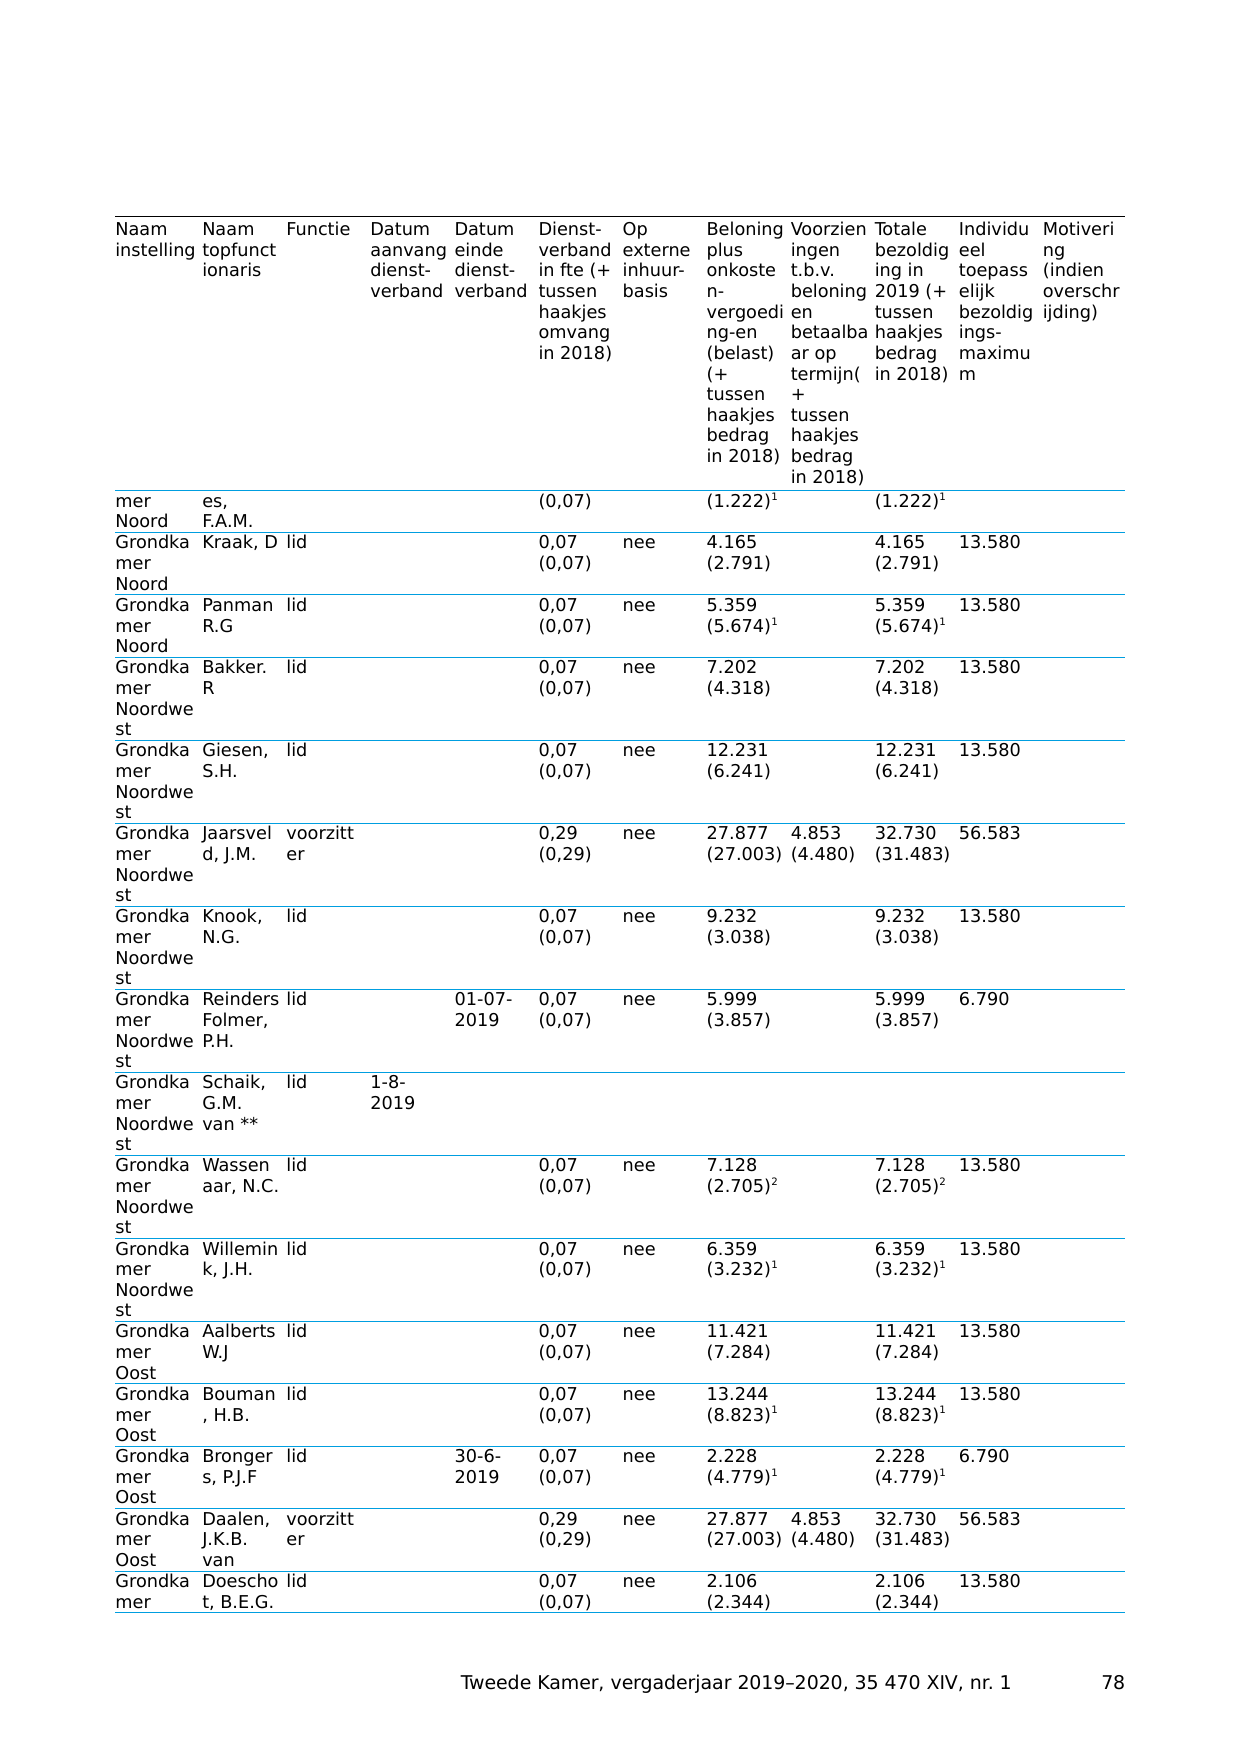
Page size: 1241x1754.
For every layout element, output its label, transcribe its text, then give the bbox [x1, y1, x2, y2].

table_cell [1040, 658, 1125, 740]
table_cell voorzitter [283, 1509, 367, 1571]
table_cell [451, 491, 535, 532]
table_cell lid [283, 1239, 367, 1321]
table_cell [788, 1322, 872, 1383]
table_cell [788, 491, 872, 532]
table_cell 12.231 (6.241) [704, 741, 788, 823]
table_cell 13.580 [956, 741, 1040, 823]
table_cell 9.232 (3.038) [872, 907, 956, 989]
table_cell [788, 1384, 872, 1446]
table_cell 13.580 [956, 1384, 1040, 1446]
table_cell [367, 1572, 451, 1612]
table_cell [788, 907, 872, 989]
table_cell [788, 741, 872, 823]
table_cell lid [283, 658, 367, 740]
table_cell [1040, 1239, 1125, 1321]
table_cell 0,07 (0,07) [535, 1447, 619, 1508]
table_cell [1040, 824, 1125, 906]
table_cell Grondkamer Oost [115, 1322, 199, 1383]
table_cell nee [620, 1384, 703, 1446]
table_cell Beloning plus onkosten-vergoeding-en (belast) (+ tussen haakjes bedrag in 2018) [704, 217, 788, 490]
table_cell [620, 1073, 703, 1155]
table_cell 13.244 (8.823)1 [704, 1384, 788, 1446]
table_cell nee [620, 907, 703, 989]
table_cell 11.421 (7.284) [704, 1322, 788, 1383]
table_cell 0,07 (0,07) [535, 907, 619, 989]
table_cell es, F.A.M. [199, 491, 283, 532]
table_cell 9.232 (3.038) [704, 907, 788, 989]
table_cell [1040, 533, 1125, 594]
table_cell 6.359 (3.232)1 [704, 1239, 788, 1321]
table_cell [1040, 1509, 1125, 1571]
table_cell [367, 990, 451, 1072]
table_cell 56.583 [956, 824, 1040, 906]
table_cell Naam topfunctionaris [199, 217, 283, 490]
table_cell nee [620, 1447, 703, 1508]
table_cell 13.580 [956, 1156, 1040, 1238]
table_cell 0,07 (0,07) [535, 1156, 619, 1238]
table_cell [283, 491, 367, 532]
table_cell 6.790 [956, 990, 1040, 1072]
table_cell [367, 907, 451, 989]
table_cell nee [620, 595, 703, 657]
table_cell lid [283, 595, 367, 657]
table_cell Kraak, D [199, 533, 283, 594]
table_cell lid [283, 1073, 367, 1155]
table_cell 5.359 (5.674)1 [872, 595, 956, 657]
table_cell mer Noord [115, 491, 199, 532]
table_cell 30-6-2019 [451, 1447, 535, 1508]
table_cell 0,07 (0,07) [535, 1384, 619, 1446]
table_cell [1040, 1156, 1125, 1238]
table_cell 6.359 (3.232)1 [872, 1239, 956, 1321]
table_cell [451, 741, 535, 823]
table_cell (1.222)1 [872, 491, 956, 532]
table_cell [451, 1572, 535, 1612]
table_cell Datum einde dienst-verband [451, 217, 535, 490]
table_cell lid [283, 1384, 367, 1446]
table_cell Brongers, P.J.F [199, 1447, 283, 1508]
table_cell 0,07 (0,07) [535, 658, 619, 740]
table_cell [788, 990, 872, 1072]
table_cell 0,07 (0,07) [535, 1572, 619, 1612]
table_cell (0,07) [535, 491, 619, 532]
table_cell [451, 1322, 535, 1383]
table_cell 2.228 (4.779)1 [872, 1447, 956, 1508]
table_cell lid [283, 1322, 367, 1383]
table_cell [1040, 491, 1125, 532]
table_cell [367, 1322, 451, 1383]
table_cell [1040, 1384, 1125, 1446]
table_cell Daalen, J.K.B. van [199, 1509, 283, 1571]
table_cell Grondkamer Noordwest [115, 1239, 199, 1321]
table_cell nee [620, 990, 703, 1072]
table_cell 11.421 (7.284) [872, 1322, 956, 1383]
table_cell 0,29 (0,29) [535, 1509, 619, 1571]
table_cell Wassenaar, N.C. [199, 1156, 283, 1238]
table_cell lid [283, 533, 367, 594]
table_cell [872, 1073, 956, 1155]
table_cell 6.790 [956, 1447, 1040, 1508]
table_cell [956, 491, 1040, 532]
table_cell Grondkamer Noordwest [115, 824, 199, 906]
table_cell nee [620, 824, 703, 906]
table_cell [704, 1073, 788, 1155]
table_cell nee [620, 533, 703, 594]
table_cell [451, 533, 535, 594]
table_cell [451, 1073, 535, 1155]
table_cell nee [620, 658, 703, 740]
table_cell [788, 533, 872, 594]
table_cell [788, 1073, 872, 1155]
table_cell 13.580 [956, 533, 1040, 594]
table_cell 5.999 (3.857) [872, 990, 956, 1072]
table_cell Grondkamer Noordwest [115, 990, 199, 1072]
table_cell 56.583 [956, 1509, 1040, 1571]
table_cell 27.877 (27.003) [704, 824, 788, 906]
table_cell 13.580 [956, 595, 1040, 657]
table_cell 32.730 (31.483) [872, 824, 956, 906]
table_cell 0,07 (0,07) [535, 1322, 619, 1383]
table_cell 13.580 [956, 658, 1040, 740]
table_cell 4.165 (2.791) [704, 533, 788, 594]
table_cell [788, 1447, 872, 1508]
table_cell 13.580 [956, 1322, 1040, 1383]
table_cell [451, 1509, 535, 1571]
table_cell [451, 1156, 535, 1238]
table_cell [367, 1156, 451, 1238]
table_cell Grondkamer Noordwest [115, 907, 199, 989]
table_cell Aalberts W.J [199, 1322, 283, 1383]
table_cell [367, 658, 451, 740]
table_cell voorzitter [283, 824, 367, 906]
table_cell 0,07 (0,07) [535, 1239, 619, 1321]
table_cell Grondkamer Noordwest [115, 1073, 199, 1155]
table_cell Totale bezoldiging in 2019 (+ tussen haakjes bedrag in 2018) [872, 217, 956, 490]
table_cell 4.853 (4.480) [788, 824, 872, 906]
table_cell 13.580 [956, 1239, 1040, 1321]
table_cell [1040, 1572, 1125, 1612]
table_cell Bouman, H.B. [199, 1384, 283, 1446]
table_cell 0,07 (0,07) [535, 533, 619, 594]
table_cell 0,07 (0,07) [535, 595, 619, 657]
table_cell [451, 1239, 535, 1321]
table_cell (1.222)1 [704, 491, 788, 532]
table_cell [1040, 1322, 1125, 1383]
table_cell 13.580 [956, 1572, 1040, 1612]
table_header Bezoldiging van topfunctionarissen [115, 191, 1125, 216]
table_cell lid [283, 1447, 367, 1508]
table_cell nee [620, 1239, 703, 1321]
table_cell [367, 741, 451, 823]
table_cell 2.106 (2.344) [704, 1572, 788, 1612]
table_cell Knook, N.G. [199, 907, 283, 989]
table_cell 1-8-2019 [367, 1073, 451, 1155]
table_cell [788, 658, 872, 740]
table_cell 7.128 (2.705)2 [704, 1156, 788, 1238]
table_cell [788, 1156, 872, 1238]
table_cell Naam instelling [115, 217, 199, 490]
table_cell 0,07 (0,07) [535, 741, 619, 823]
table_cell 13.580 [956, 907, 1040, 989]
table_cell 7.202 (4.318) [872, 658, 956, 740]
table_cell [1040, 990, 1125, 1072]
table_cell nee [620, 1572, 703, 1612]
table_cell Grondkamer Noordwest [115, 741, 199, 823]
table_cell Grondkamer Noordwest [115, 1156, 199, 1238]
table_cell [788, 1239, 872, 1321]
table_cell lid [283, 907, 367, 989]
table_cell 2.228 (4.779)1 [704, 1447, 788, 1508]
table_cell [367, 1509, 451, 1571]
table_cell 0,29 (0,29) [535, 824, 619, 906]
table_cell nee [620, 741, 703, 823]
table_cell 27.877 (27.003) [704, 1509, 788, 1571]
table_cell [1040, 741, 1125, 823]
table_cell lid [283, 1156, 367, 1238]
table_cell [367, 491, 451, 532]
table_cell Datum aanvang dienst-verband [367, 217, 451, 490]
table_cell [367, 824, 451, 906]
table_cell nee [620, 1156, 703, 1238]
table_cell lid [283, 1572, 367, 1612]
table_cell 12.231 (6.241) [872, 741, 956, 823]
table_cell Panman R.G [199, 595, 283, 657]
table_cell [788, 595, 872, 657]
table_cell [451, 1384, 535, 1446]
table_cell [367, 1447, 451, 1508]
table_cell lid [283, 741, 367, 823]
table_cell lid [283, 990, 367, 1072]
table_cell 0,07 (0,07) [535, 990, 619, 1072]
table_cell [535, 1073, 619, 1155]
table_cell 2.106 (2.344) [872, 1572, 956, 1612]
table_cell Schaik, G.M. van ** [199, 1073, 283, 1155]
table_cell 4.165 (2.791) [872, 533, 956, 594]
table_cell [1040, 595, 1125, 657]
table_cell Grondkamer Oost [115, 1384, 199, 1446]
table_cell 7.128 (2.705)2 [872, 1156, 956, 1238]
table_cell [788, 1572, 872, 1612]
table_cell [620, 491, 703, 532]
table_cell Bakker. R [199, 658, 283, 740]
table_cell Grondkamer Noordwest [115, 658, 199, 740]
table_cell [367, 1384, 451, 1446]
table_cell [451, 824, 535, 906]
table_cell 01-07-2019 [451, 990, 535, 1072]
table_cell Voorzieningen t.b.v. beloningen betaalbaar op termijn(+ tussen haakjes bedrag in 2018) [788, 217, 872, 490]
table_cell Grondkamer Oost [115, 1447, 199, 1508]
table_cell [1040, 1073, 1125, 1155]
table_cell [1040, 1447, 1125, 1508]
table_cell Willemink, J.H. [199, 1239, 283, 1321]
table_cell 13.244 (8.823)1 [872, 1384, 956, 1446]
table_cell Op externe inhuur-basis [620, 217, 703, 490]
table_cell Individueel toepasselijk bezoldigings-maximum [956, 217, 1040, 490]
table_cell nee [620, 1509, 703, 1571]
table_cell [451, 595, 535, 657]
table_cell [1040, 907, 1125, 989]
table_cell Grondkamer Oost [115, 1509, 199, 1571]
table_cell nee [620, 1322, 703, 1383]
table_cell [367, 533, 451, 594]
table_cell Motivering (indien overschrijding) [1040, 217, 1125, 490]
table_cell [956, 1073, 1040, 1155]
table_cell [451, 658, 535, 740]
table_cell Jaarsveld, J.M. [199, 824, 283, 906]
table_cell 32.730 (31.483) [872, 1509, 956, 1571]
table_cell Reinders Folmer, P.H. [199, 990, 283, 1072]
table_cell 5.999 (3.857) [704, 990, 788, 1072]
table_cell 5.359 (5.674)1 [704, 595, 788, 657]
table_cell Grondkamer [115, 1572, 199, 1612]
table_cell Doeschot, B.E.G. [199, 1572, 283, 1612]
table_cell 7.202 (4.318) [704, 658, 788, 740]
table_cell Functie [283, 217, 367, 490]
table_cell Dienst­verband in fte (+ tussen haakjes omvang in 2018) [535, 217, 619, 490]
table_cell [367, 595, 451, 657]
table_cell Giesen, S.H. [199, 741, 283, 823]
table_cell [451, 907, 535, 989]
table_cell Grondkamer Noord [115, 533, 199, 594]
table_cell [367, 1239, 451, 1321]
table_cell Grondkamer Noord [115, 595, 199, 657]
table_cell 4.853 (4.480) [788, 1509, 872, 1571]
